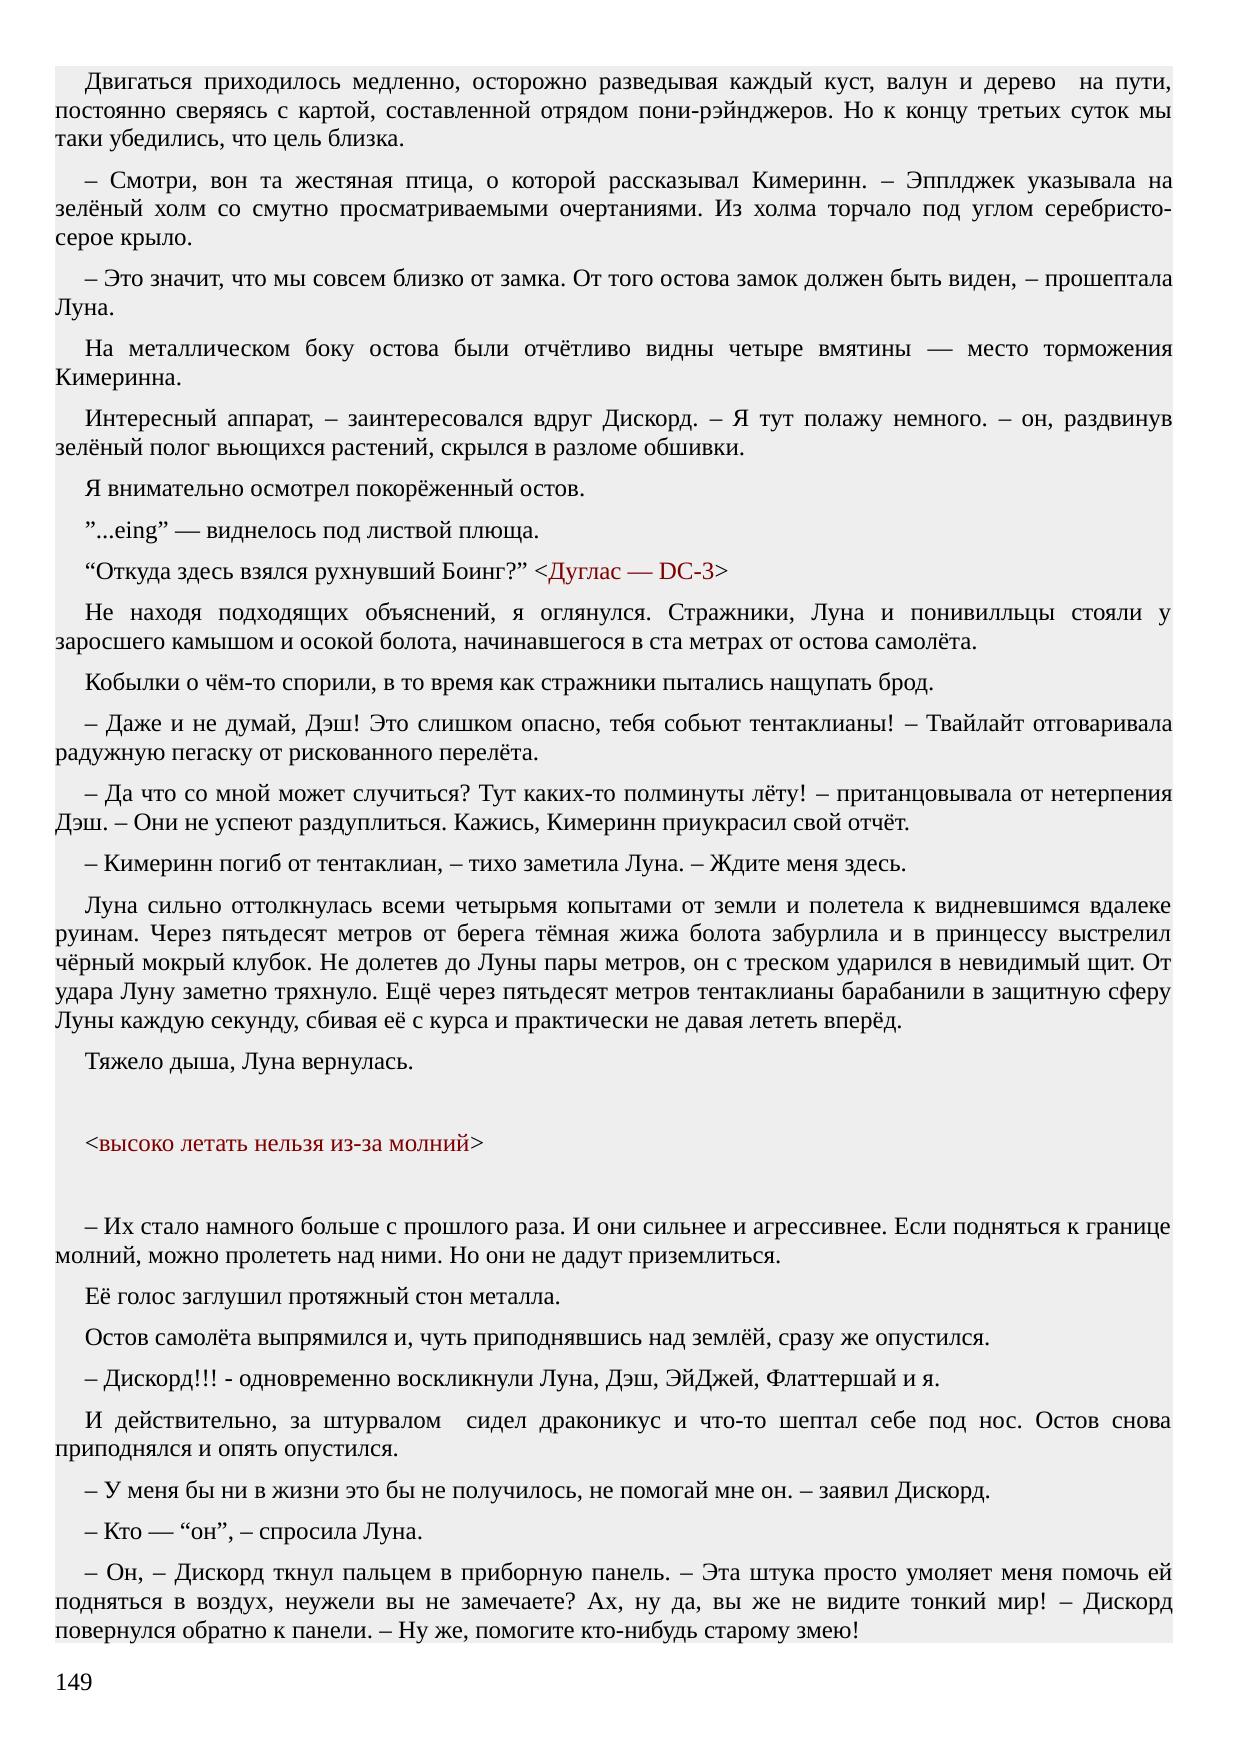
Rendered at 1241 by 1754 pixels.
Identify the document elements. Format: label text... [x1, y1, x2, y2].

text – Их стало намного больше с прошлого раза. И они сильнее и агрессивнее. Если подняться к границе молний, можно пролететь над ними. Но они не дадут приземлиться. [55, 1211, 1173, 1268]
text <высоко летать нельзя из-за молний> [55, 1128, 1173, 1157]
text Остов самолёта выпрямился и, чуть приподнявшись над землёй, сразу же опустился. [55, 1322, 1173, 1351]
text И действительно, за штурвалом сидел драконикус и что-то шептал себе под нос. Остов снова приподнялся и опять опустился. [55, 1405, 1173, 1462]
text ”...eing” — виднелось под листвой плюща. [55, 515, 1173, 543]
text “Откуда здесь взялся рухнувший Боинг?” <Дуглас — DC-3> [55, 556, 1173, 585]
text Интересный аппарат, – заинтересовался вдруг Дискорд. – Я тут полажу немного. – он, раздвинув зелёный полог вьющихся растений, скрылся в разломе обшивки. [55, 403, 1173, 461]
text – Даже и не думай, Дэш! Это слишком опасно, тебя собьют тентаклианы! – Твайлайт отговаривала радужную пегаску от рискованного перелёта. [55, 708, 1173, 766]
text – Дискорд!!! - одновременно воскликнули Луна, Дэш, ЭйДжей, Флаттершай и я. [55, 1363, 1173, 1392]
text Я внимательно осмотрел покорёженный остов. [55, 473, 1173, 502]
text Не находя подходящих объяснений, я оглянулся. Стражники, Луна и понивилльцы стояли у заросшего камышом и осокой болота, начинавшегося в ста метрах от остова самолёта. [55, 597, 1173, 655]
text Кобылки о чём-то спорили, в то время как стражники пытались нащупать брод. [55, 667, 1173, 696]
text Двигаться приходилось медленно, осторожно разведывая каждый куст, валун и дерево на пути, постоянно сверяясь с картой, составленной отрядом пони-рэйнджеров. Но к концу третьих суток мы таки убедились, что цель близка. [55, 66, 1173, 152]
text – Кто — “он”, – спросила Луна. [55, 1516, 1173, 1545]
text Тяжело дыша, Луна вернулась. [55, 1046, 1173, 1075]
text – Он, – Дискорд ткнул пальцем в приборную панель. – Эта штука просто умоляет меня помочь ей подняться в воздух, неужели вы не замечаете? Ах, ну да, вы же не видите тонкий мир! – Дискорд повернулся обратно к панели. – Ну же, помогите кто-нибудь старому змею! [55, 1557, 1173, 1643]
text – Да что со мной может случиться? Тут каких-то полминуты лёту! – пританцовывала от нетерпения Дэш. – Они не успеют раздуплиться. Кажись, Кимеринн приукрасил свой отчёт. [55, 778, 1173, 836]
text – У меня бы ни в жизни это бы не получилось, не помогай мне он. – заявил Дискорд. [55, 1475, 1173, 1503]
text – Смотри, вон та жестяная птица, о которой рассказывал Кимеринн. – Эпплджек указывала на зелёный холм со смутно просматриваемыми очертаниями. Из холма торчало под углом серебристо-серое крыло. [55, 165, 1173, 251]
text На металлическом боку остова были отчётливо видны четыре вмятины — место торможения Кимеринна. [55, 333, 1173, 391]
text Её голос заглушил протяжный стон металла. [55, 1281, 1173, 1310]
text – Это значит, что мы совсем близко от замка. От того остова замок должен быть виден, – прошептала Луна. [55, 263, 1173, 321]
text Луна сильно оттолкнулась всеми четырьмя копытами от земли и полетела к видневшимся вдалеке руинам. Через пятьдесят метров от берега тёмная жижа болота забурлила и в принцессу выстрелил чёрный мокрый клубок. Не долетев до Луны пары метров, он с треском ударился в невидимый щит. От удара Луну заметно тряхнуло. Ещё через пятьдесят метров тентаклианы барабанили в защитную сферу Луны каждую секунду, сбивая её с курса и практически не давая лететь вперёд. [55, 890, 1173, 1033]
text – Кимеринн погиб от тентаклиан, – тихо заметила Луна. – Ждите меня здесь. [55, 848, 1173, 877]
